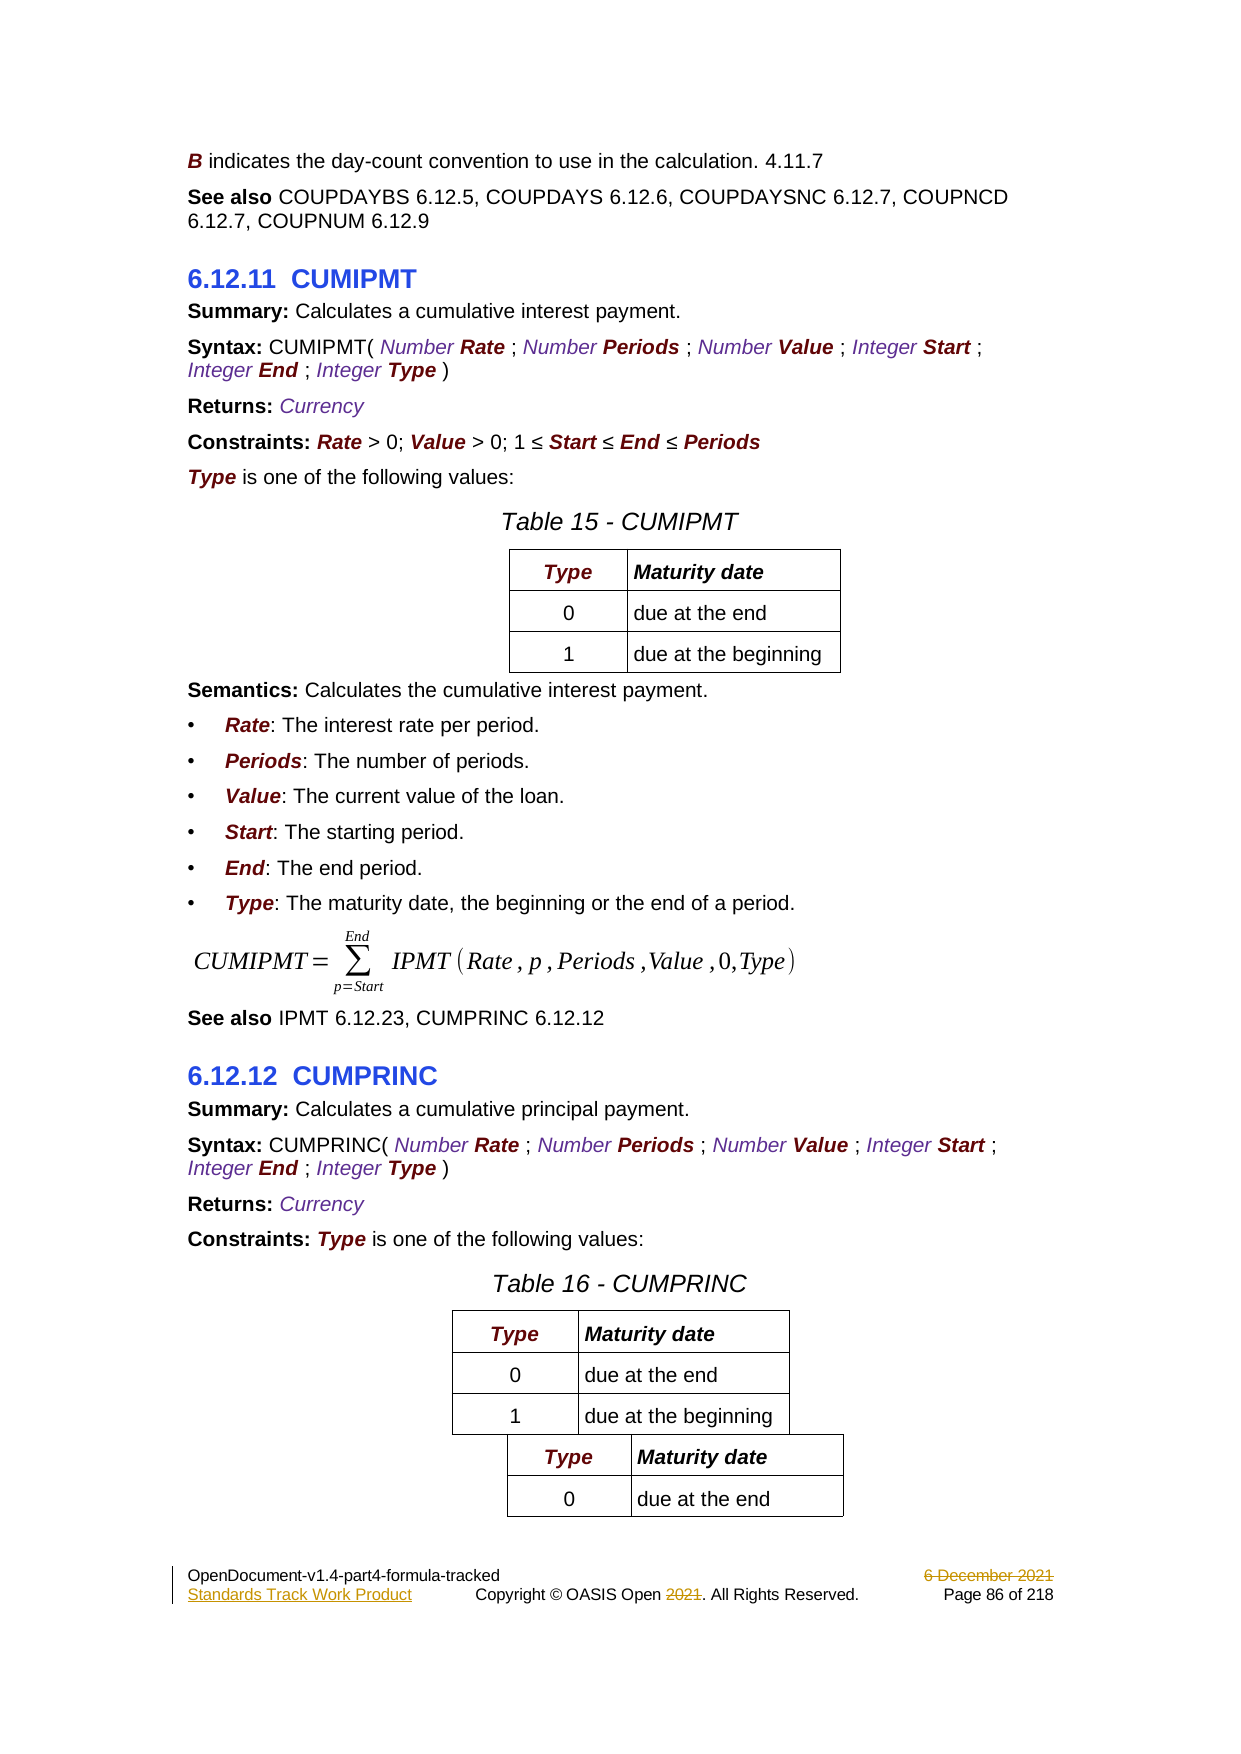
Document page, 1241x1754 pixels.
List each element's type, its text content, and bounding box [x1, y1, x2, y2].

list Start: The starting period. [187, 821, 1053, 844]
text Returns: Currency [187, 394, 1053, 418]
list Type: The maturity date, the beginning or the end of a period. [187, 892, 1053, 915]
text Summary: Calculates a cumulative interest payment. [187, 300, 1053, 323]
list Rate: The interest rate per period. [187, 714, 1053, 737]
table_cell 0 [510, 591, 627, 631]
text Constraints: Rate > 0; Value > 0; 1 ≤ Start ≤ End ≤ Periods [187, 430, 1053, 454]
text Returns: Currency [187, 1192, 1053, 1216]
list Value: The current value of the loan. [187, 785, 1053, 808]
table_cell due at the beginning [628, 632, 840, 672]
table_header Maturity date [628, 550, 840, 589]
table_cell 1 [453, 1394, 578, 1434]
text Semantics: Calculates the cumulative interest payment. [187, 678, 1053, 702]
table_cell due at the beginning [579, 1394, 789, 1434]
table_cell 1 [510, 632, 627, 672]
text Summary: Calculates a cumulative principal payment. [187, 1097, 1053, 1121]
table_cell 0 [453, 1353, 578, 1393]
text Constraints: Type is one of the following values: [187, 1228, 1053, 1251]
list Periods: The number of periods. [187, 749, 1053, 773]
text Syntax: CUMPRINC( Number Rate ; Number Periods ; Number Value ; Integer Start ; Integer End ; Integer Type ) [187, 1133, 1053, 1180]
table_header Type [508, 1435, 631, 1475]
text B indicates the day-count convention to use in the calculation. 4.11.7 [187, 150, 1053, 173]
text Table 15 - CUMIPMT [187, 508, 1053, 536]
text See also COUPDAYBS 6.12.5, COUPDAYS 6.12.6, COUPDAYSNC 6.12.7, COUPNCD 6.12.7, COUPNUM 6.12.9 [187, 186, 1053, 233]
table_cell due at the end [628, 591, 840, 631]
text Table 16 - CUMPRINC [187, 1270, 1053, 1298]
text See also IPMT 6.12.23, CUMPRINC 6.12.12 [187, 1007, 1053, 1030]
text Syntax: CUMIPMT( Number Rate ; Number Periods ; Number Value ; Integer Start ; Integer End ; Integer Type ) [187, 335, 1053, 382]
table_header Type [453, 1311, 578, 1352]
table_cell due at the end [632, 1476, 843, 1516]
subtitle CUMPRINC [187, 1061, 1053, 1091]
table_header Maturity date [632, 1435, 843, 1475]
text Type is one of the following values: [187, 466, 1053, 489]
list End: The end period. [187, 856, 1053, 880]
table_header Maturity date [579, 1311, 789, 1352]
table_header Type [510, 550, 627, 589]
subtitle CUMIPMT [187, 264, 1053, 294]
table_cell 0 [508, 1476, 631, 1516]
table_cell due at the end [579, 1353, 789, 1393]
